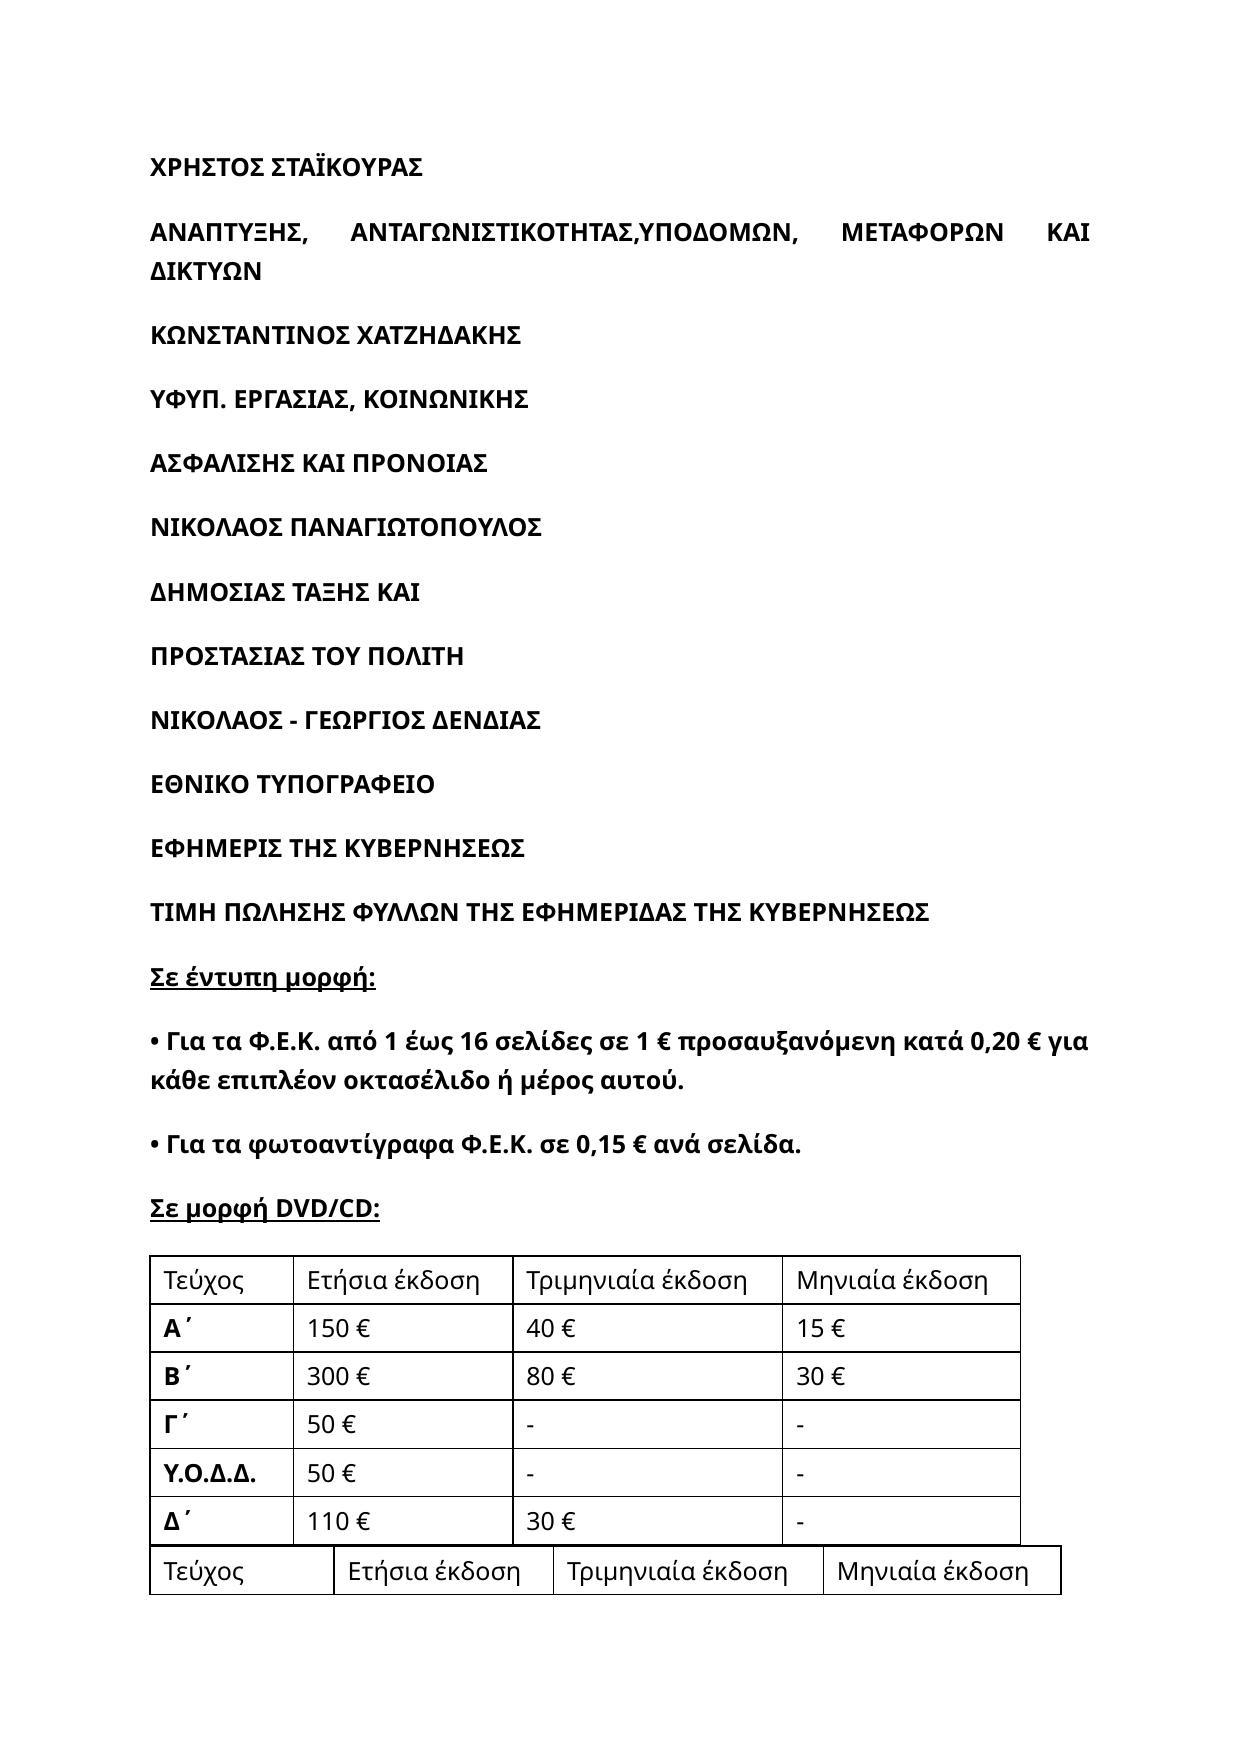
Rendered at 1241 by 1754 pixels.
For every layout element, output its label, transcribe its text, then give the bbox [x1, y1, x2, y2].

table_cell - [514, 1401, 782, 1447]
text ΝΙΚΟΛΑΟΣ - ΓΕΩΡΓΙΟΣ ΔΕΝΔΙΑΣ [150, 702, 1090, 737]
table_cell Β΄ [151, 1353, 293, 1399]
table_header Μηνιαία έκδοση [783, 1257, 1020, 1303]
table_cell - [783, 1449, 1020, 1496]
table_cell 300 € [294, 1353, 512, 1399]
table_cell Υ.Ο.Δ.Δ. [151, 1449, 293, 1496]
text ΕΦΗΜΕΡΙΣ ΤΗΣ ΚΥΒΕΡΝΗΣΕΩΣ [150, 831, 1090, 865]
table_cell 50 € [294, 1401, 512, 1447]
text • Για τα Φ.Ε.Κ. από 1 έως 16 σελίδες σε 1 € προσαυξανόμενη κατά 0,20 € για κάθε επιπλέον οκτασέλιδο ή μέρος αυτού. [150, 1023, 1090, 1097]
table_cell 150 € [294, 1305, 512, 1351]
table_header Ετήσια έκδοση [335, 1547, 553, 1593]
table_header Τεύχος [151, 1257, 293, 1303]
table_cell Γ΄ [151, 1401, 293, 1447]
text Σε μορφή DVD/CD: [150, 1191, 1090, 1225]
text ΕΘΝΙΚΟ ΤΥΠΟΓΡΑΦΕΙΟ [150, 767, 1090, 801]
table_cell Δ΄ [151, 1497, 293, 1544]
text ΑΣΦΑΛΙΣΗΣ ΚΑΙ ΠΡΟΝΟΙΑΣ [150, 446, 1090, 480]
table_header Μηνιαία έκδοση [824, 1547, 1060, 1593]
table_cell 80 € [514, 1353, 782, 1399]
text ΔΗΜΟΣΙΑΣ ΤΑΞΗΣ ΚΑΙ [150, 574, 1090, 608]
text ΠΡΟΣΤΑΣΙΑΣ ΤΟΥ ΠΟΛΙΤΗ [150, 638, 1090, 672]
text • Για τα φωτοαντίγραφα Φ.Ε.Κ. σε 0,15 € ανά σελίδα. [150, 1127, 1090, 1161]
table_cell 30 € [783, 1353, 1020, 1399]
table_cell 15 € [783, 1305, 1020, 1351]
text ΧΡΗΣΤΟΣ ΣΤΑΪΚΟΥΡΑΣ [150, 150, 1090, 184]
table_cell - [514, 1449, 782, 1496]
table_cell 110 € [294, 1497, 512, 1544]
table_header Τεύχος [151, 1547, 333, 1593]
text ΝΙΚΟΛΑΟΣ ΠΑΝΑΓΙΩΤΟΠΟΥΛΟΣ [150, 510, 1090, 544]
text ΚΩΝΣΤΑΝΤΙΝΟΣ ΧΑΤΖΗΔΑΚΗΣ [150, 317, 1090, 352]
table_cell - [783, 1497, 1020, 1544]
text ΤΙΜΗ ΠΩΛΗΣΗΣ ΦΥΛΛΩΝ ΤΗΣ ΕΦΗΜΕΡΙΔΑΣ ΤΗΣ ΚΥΒΕΡΝΗΣΕΩΣ [150, 895, 1090, 929]
table_header Τριμηνιαία έκδοση [514, 1257, 782, 1303]
text ΥΦΥΠ. ΕΡΓΑΣΙΑΣ, ΚΟΙΝΩΝΙΚΗΣ [150, 382, 1090, 416]
table_cell 40 € [514, 1305, 782, 1351]
table_cell - [783, 1401, 1020, 1447]
table_cell Α΄ [151, 1305, 293, 1351]
table_cell 30 € [514, 1497, 782, 1544]
table_cell 50 € [294, 1449, 512, 1496]
text Σε έντυπη μορφή: [150, 959, 1090, 993]
table_header Ετήσια έκδοση [294, 1257, 512, 1303]
table_header Τριμηνιαία έκδοση [554, 1547, 823, 1593]
text ΑΝΑΠΤΥΞΗΣ, ΑΝΤΑΓΩΝΙΣΤΙΚΟΤΗΤΑΣ,ΥΠΟΔΟΜΩΝ, ΜΕΤΑΦΟΡΩΝ ΚΑΙ ΔΙΚΤΥΩΝ [150, 214, 1090, 287]
